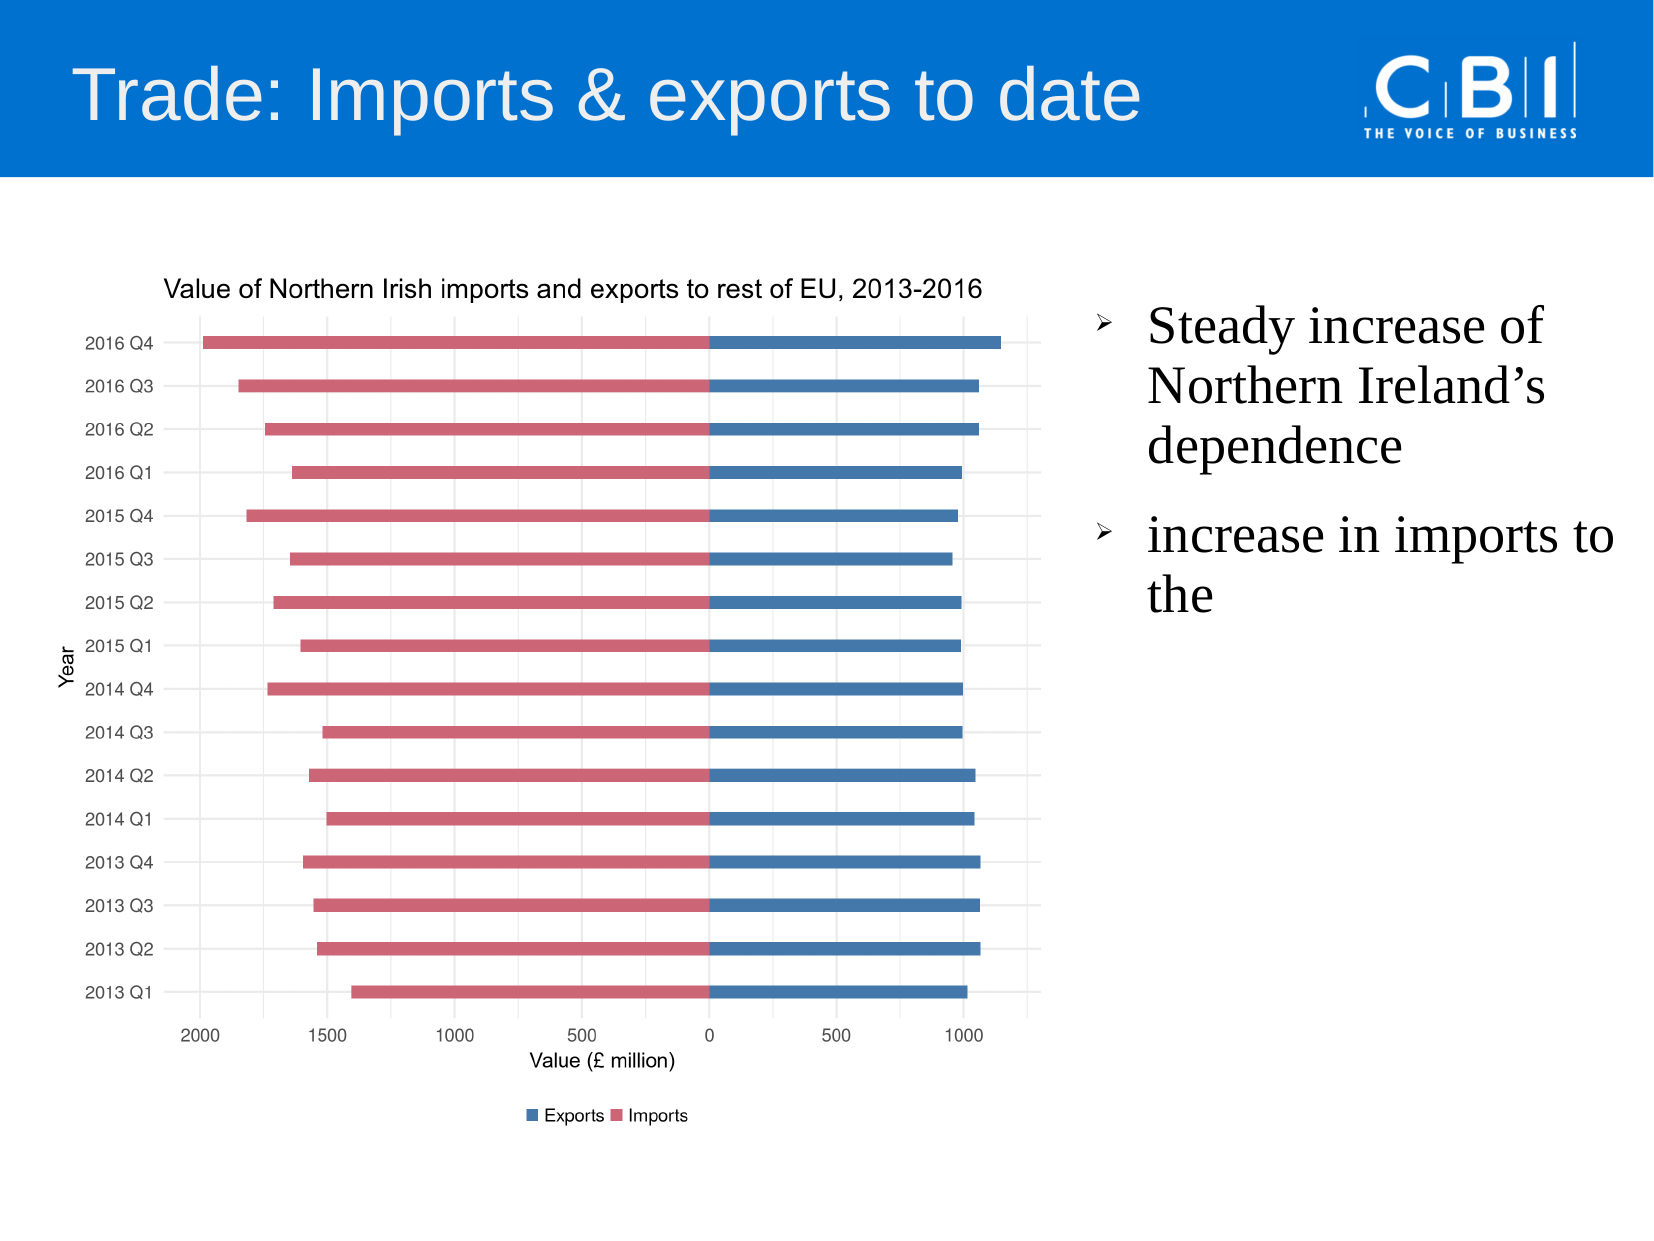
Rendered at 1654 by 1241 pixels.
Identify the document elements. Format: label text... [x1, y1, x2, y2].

title Trade: Imports & exports to date [0, 0, 1654, 178]
picture [1358, 35, 1583, 142]
text_box Steady increase of Northern Ireland’s dependence increase in imports to the [1076, 295, 1619, 1004]
picture [47, 267, 1052, 1145]
